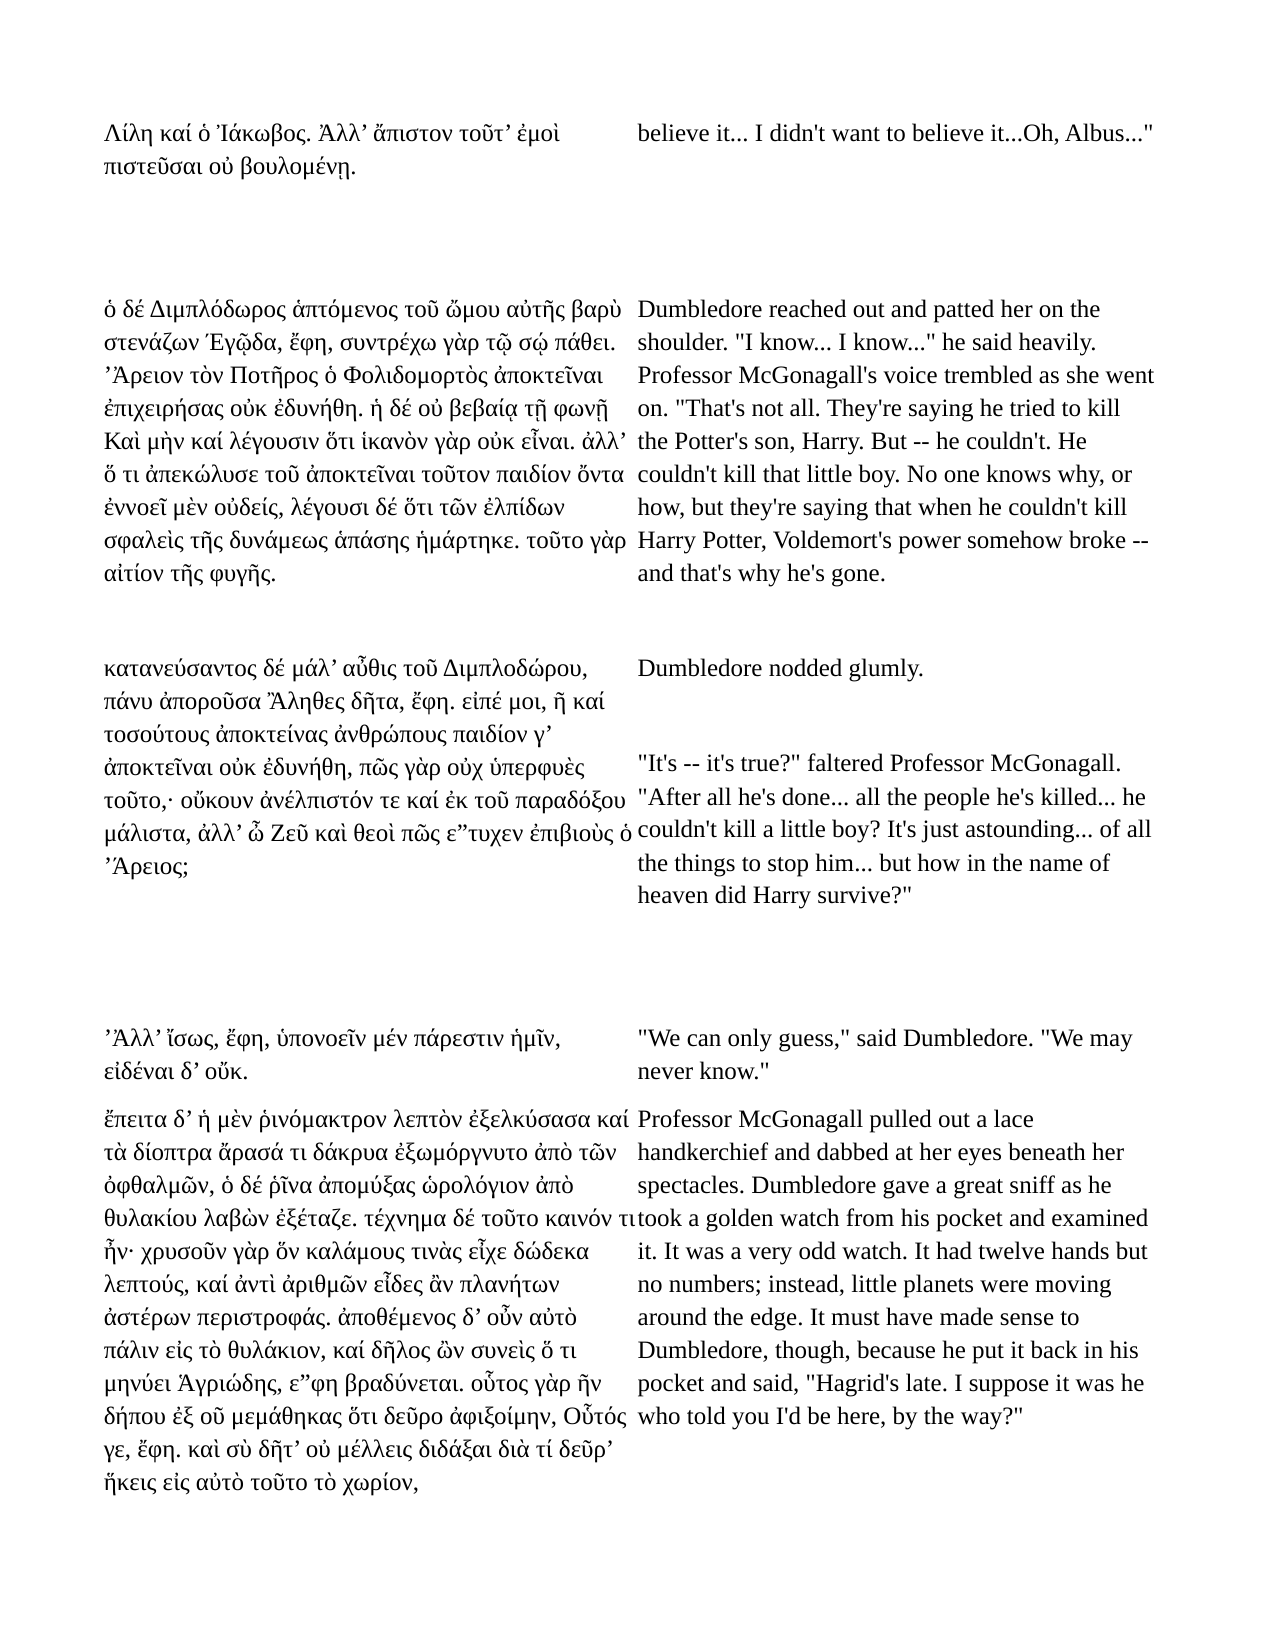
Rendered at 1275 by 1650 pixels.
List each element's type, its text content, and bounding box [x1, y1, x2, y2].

table_cell [638, 246, 1157, 294]
table_cell ἔπειτα δ’ ἡ μὲν ῥινόμακτρον λεπτὸν ἐξελκύσασα καί τὰ δίοπτρα ἄρασά τι δάκρυα ἐξωμόργνυτο ἀπὸ τῶν ὀφθαλμῶν, ὁ δέ ῥῖνα ἀπομύξας ὡρολόγιον ἀπὸ θυλακίου λαβὼν ἐξέταζε. τέχνημα δέ τοῦτο καινόν τι ἦν· χρυσοῦν γὰρ ὅν καλάμους τινὰς εἶχε δώδεκα λεπτούς, καί ἀντὶ ἀριθμῶν εἶδες ἂν πλανήτων ἀστέρων περιστροφάς. ἀποθέμενος δ’ οὖν αὐτὸ πάλιν εἰς τὸ θυλάκιον, καί δῆλος ὢν συνεὶς ὅ τι μηνύει Ἁγριώδης, ε”φη βραδύνεται. οὗτος γὰρ ῆν δήπου ἐξ οῦ μεμάθηκας ὅτι δεῦρο ἀφιξοίμην, Οὗτός γε, ἔφη. καὶ σὺ δῆτ’ οὐ μέλλεις διδάξαι διὰ τί δεῦρ’ ἥκεις εἰς αὐτὸ τοῦτο τὸ χωρίον, [104, 1104, 637, 1515]
table_cell believe it... I didn't want to believe it...Oh, Albus..." [638, 118, 1157, 199]
table_cell [104, 606, 637, 653]
table_cell [638, 976, 1157, 1023]
table_cell "We can only guess," said Dumbledore. "We may never know." [638, 1024, 1157, 1104]
table_cell Professor McGonagall pulled out a lace handkerchief and dabbed at her eyes beneath her spectacles. Dumbledore gave a great sniff as he took a golden watch from his pocket and examined it. It was a very odd watch. It had twelve hands but no numbers; instead, little planets were moving around the edge. It must have made sense to Dumbledore, though, because he put it back in his pocket and said, "Hagrid's late. I suppose it was he who told you I'd be here, by the way?" [638, 1104, 1157, 1515]
table_cell ὁ δέ Διμπλόδωρος ἁπτόμενος τοῦ ὤμου αὐτῆς βαρὺ στενάζων Έγῷδα, ἔφη, συντρέχω γὰρ τῷ σῴ πάθει. ’Ἀρειον τὸν Ποτῆρος ὁ Φολιδομορτὸς ἀποκτεῖναι ἐπιχειρήσας οὐκ ἐδυνήθη. ἡ δέ οὐ βεβαίᾳ τῇ φωνῇ Καὶ μὴν καί λέγουσιν ὅτι ἱκανὸν γὰρ οὐκ εἶναι. ἀλλ’ ὅ τι ἀπεκώλυσε τοῦ ἀποκτεῖναι τοῦτον παιδίον ὄντα ἐννοεῖ μὲν οὐδείς, λέγουσι δέ ὅτι τῶν ἐλπίδων σφαλεὶς τῆς δυνάμεως ἁπάσης ἡμάρτηκε. τοῦτο γὰρ αἰτίον τῆς φυγῆς. [104, 294, 637, 606]
table_cell [638, 199, 1157, 246]
table_cell Dumbledore reached out and patted her on the shoulder. "I know... I know..." he said heavily. Professor McGonagall's voice trembled as she went on. "That's not all. They're saying he tried to kill the Potter's son, Harry. But -- he couldn't. He couldn't kill that little boy. No one knows why, or how, but they're saying that when he couldn't kill Harry Potter, Voldemort's power somehow broke -- and that's why he's gone. [638, 294, 1157, 606]
table_cell [104, 976, 637, 1023]
table_cell [104, 928, 637, 976]
table_cell Dumbledore nodded glumly. "It's -- it's true?" faltered Professor McGonagall. "After all he's done... all the people he's killed... he couldn't kill a little boy? It's just astounding... of all the things to stop him... but how in the name of heaven did Harry survive?" [638, 653, 1157, 928]
table_cell [638, 606, 1157, 653]
table_cell ’Ἀλλ’ ἴσως, ἔφη, ὑπονοεῖν μέν πάρεστιν ἡμῖν, εἰδέναι δ’ οὔκ. [104, 1024, 637, 1104]
table_cell [638, 928, 1157, 976]
table_cell Λίλη καί ὁ Ἰάκωβος. Ἀλλ’ ἄπιστον τοῦτ’ ἐμοὶ πιστεῦσαι οὐ βουλομένῃ. [104, 118, 637, 199]
table_cell [104, 199, 637, 246]
table_cell κατανεύσαντος δέ μάλ’ αὖθις τοῦ Διμπλοδώρου, πάνυ ἀποροῦσα Ἂληθες δῆτα, ἔφη. εἰπέ μοι, ῆ καί τοσούτους ἀποκτείνας ἀνθρώπους παιδίον γ’ ἀποκτεῖναι οὐκ ἐδυνήθη, πῶς γὰρ οὐχ ὑπερφυὲς τοῦτο,· οὔκουν ἀνέλπιστόν τε καί ἐκ τοῦ παραδόξου μάλιστα, ἀλλ’ ὦ Ζεῦ καὶ θεοὶ πῶς ε”τυχεν ἐπιβιοὺς ὁ ’Άρειος; [104, 653, 637, 928]
table_cell [104, 246, 637, 294]
